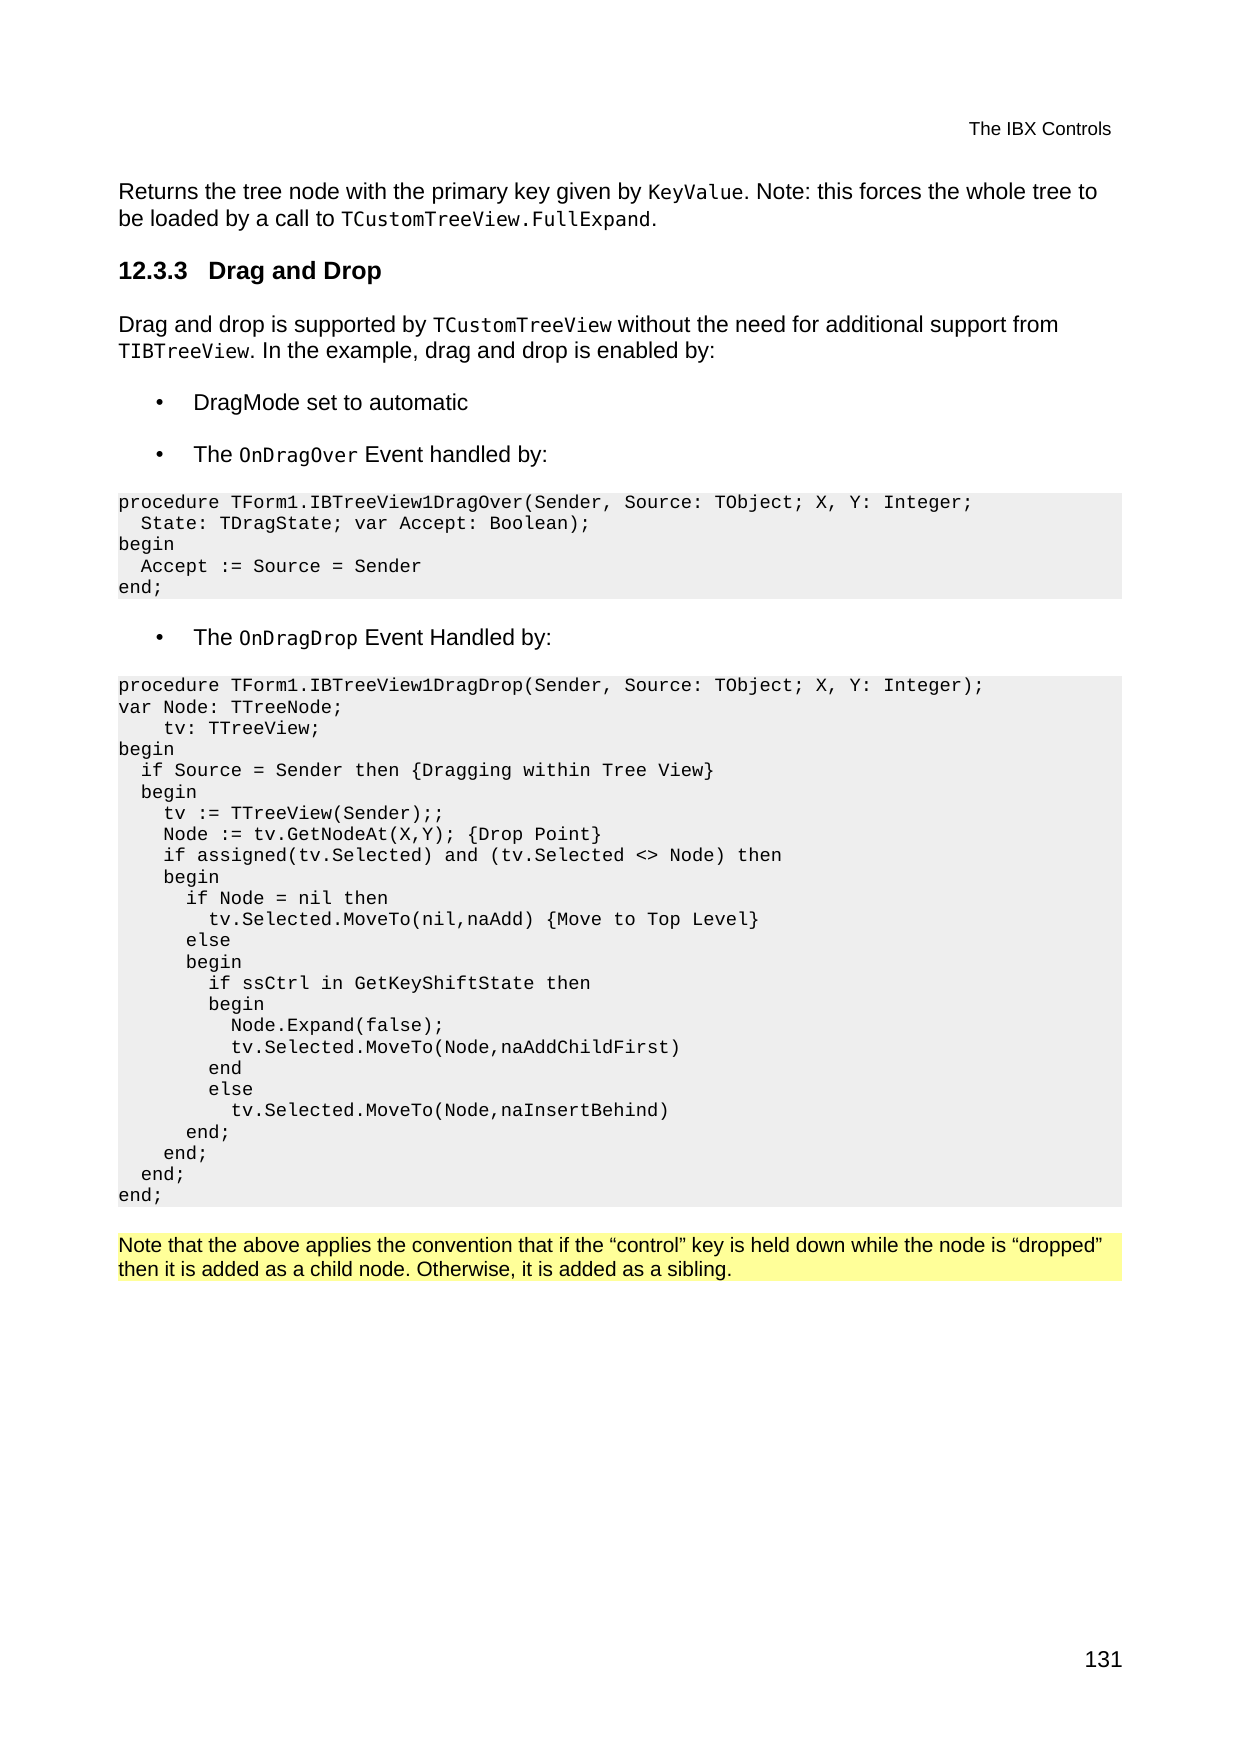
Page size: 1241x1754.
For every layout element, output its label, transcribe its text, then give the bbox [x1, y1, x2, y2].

text else [118, 931, 1122, 952]
text begin [118, 535, 1122, 556]
text end; [118, 1186, 1122, 1207]
text if Node = nil then [118, 889, 1122, 910]
text begin [118, 952, 1122, 974]
subtitle Drag and Drop [118, 256, 1122, 285]
list The OnDragDrop Event Handled by: [156, 624, 1122, 651]
list DragMode set to automatic [156, 389, 1122, 415]
list The OnDragOver Event handled by: [156, 441, 1122, 467]
text State: TDragState; var Accept: Boolean); [118, 514, 1122, 535]
text Returns the tree node with the primary key given by KeyValue. Note: this forces the whole tree to be loaded by a call to TCustomTreeView.FullExpand. [118, 178, 1122, 231]
text procedure TForm1.IBTreeView1DragDrop(Sender, Source: TObject; X, Y: Integer); [118, 676, 1122, 697]
text begin [118, 740, 1122, 761]
text procedure TForm1.IBTreeView1DragOver(Sender, Source: TObject; X, Y: Integer; [118, 493, 1122, 514]
text if Source = Sender then {Dragging within Tree View} [118, 761, 1122, 782]
text tv.Selected.MoveTo(nil,naAdd) {Move to Top Level} [118, 910, 1122, 931]
text begin [118, 867, 1122, 889]
text tv.Selected.MoveTo(Node,naInsertBehind) [118, 1101, 1122, 1122]
text Node := tv.GetNodeAt(X,Y); {Drop Point} [118, 825, 1122, 846]
text begin [118, 995, 1122, 1016]
text else [118, 1080, 1122, 1101]
text Drag and drop is supported by TCustomTreeView without the need for additional support from TIBTreeView. In the example, drag and drop is enabled by: [118, 311, 1122, 363]
text end [118, 1059, 1122, 1080]
text tv: TTreeView; [118, 719, 1122, 740]
text end; [118, 1122, 1122, 1144]
text Accept := Source = Sender [118, 556, 1122, 578]
text end; [118, 1165, 1122, 1186]
text begin [118, 782, 1122, 804]
text if assigned(tv.Selected) and (tv.Selected <> Node) then [118, 846, 1122, 867]
text tv := TTreeView(Sender);; [118, 804, 1122, 825]
text if ssCtrl in GetKeyShiftState then [118, 974, 1122, 995]
text tv.Selected.MoveTo(Node,naAddChildFirst) [118, 1037, 1122, 1059]
text end; [118, 1144, 1122, 1165]
text Node.Expand(false); [118, 1016, 1122, 1037]
text end; [118, 578, 1122, 599]
text Note that the above applies the convention that if the “control” key is held down while the node is “dropped” then it is added as a child node. Otherwise, it is added as a sibling. [118, 1233, 1122, 1281]
text var Node: TTreeNode; [118, 697, 1122, 719]
